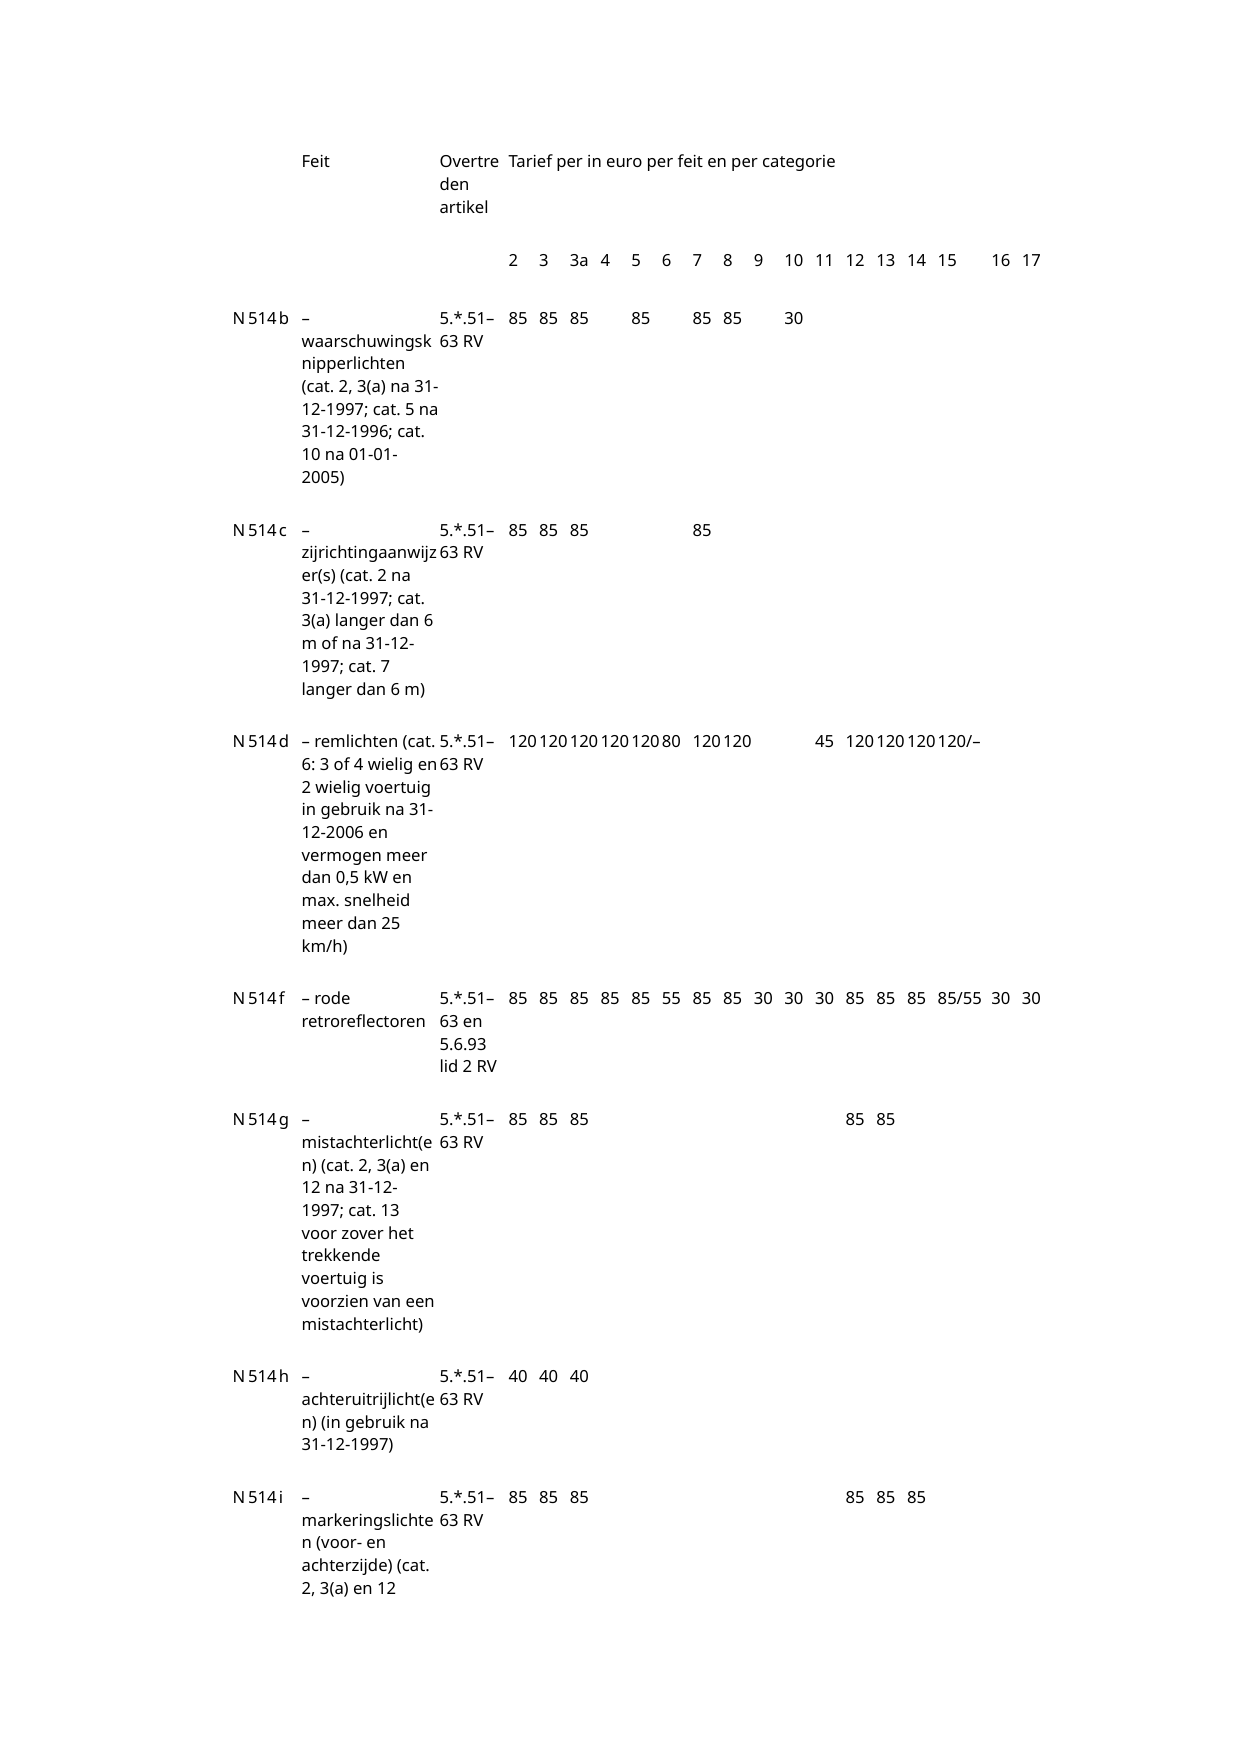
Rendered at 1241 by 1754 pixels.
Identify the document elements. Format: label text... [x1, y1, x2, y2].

table_cell 3a [570, 248, 600, 307]
table_cell [1022, 1486, 1053, 1599]
table_cell – remlichten (cat. 6: 3 of 4 wielig en 2 wielig voertuig in gebruik na 31-12-2006 en vermogen meer dan 0,5 kW en max. snelheid meer dan 25 km/h) [301, 730, 439, 987]
table_cell – zijrichtingaanwijzer(s) (cat. 2 na 31-12-1997; cat. 3(a) langer dan 6 m of na 31-12-1997; cat. 7 langer dan 6 m) [301, 518, 439, 730]
table_cell 40 [539, 1365, 569, 1486]
table_cell [784, 730, 815, 987]
table_cell [723, 1486, 753, 1599]
table_cell 514 [248, 307, 278, 518]
table_cell 13 [876, 248, 907, 307]
table_cell 85 [508, 1486, 539, 1599]
table_cell [662, 518, 692, 730]
table_cell [754, 730, 784, 987]
table_cell [1022, 307, 1053, 518]
table_cell [301, 248, 439, 307]
table_cell [784, 1365, 815, 1486]
table_cell – waarschuwingsknipperlichten (cat. 2, 3(a) na 31-12-1997; cat. 5 na 31-12-1996; cat. 10 na 01-01-2005) [301, 307, 439, 518]
table_cell [662, 307, 692, 518]
table_cell [439, 248, 508, 307]
table_cell [845, 1365, 876, 1486]
table_cell 85 [692, 518, 723, 730]
table_cell 85 [631, 987, 662, 1108]
table_cell 5.*.51–63 en 5.6.93 lid 2 RV [439, 987, 508, 1108]
table_cell [1022, 1365, 1053, 1486]
table_cell 120 [631, 730, 662, 987]
table_cell b [279, 307, 301, 518]
table_cell [754, 518, 784, 730]
table_cell 85 [845, 987, 876, 1108]
table_cell 85 [508, 1108, 539, 1365]
table_cell 85 [692, 987, 723, 1108]
table_cell 514 [248, 1486, 278, 1599]
table_cell 17 [1022, 248, 1053, 307]
table_cell [784, 1486, 815, 1599]
table_cell [907, 1365, 937, 1486]
table_cell 85 [508, 518, 539, 730]
table_cell 85 [723, 307, 753, 518]
table_cell 30 [815, 987, 845, 1108]
table_cell [754, 1365, 784, 1486]
table_cell 85 [539, 1486, 569, 1599]
table_cell [662, 1365, 692, 1486]
table_cell [723, 518, 753, 730]
table_cell 8 [723, 248, 753, 307]
table_cell 5 [631, 248, 662, 307]
table_cell [1022, 730, 1053, 987]
table_cell 3 [539, 248, 569, 307]
table_cell 120/– [938, 730, 991, 987]
table_cell d [279, 730, 301, 987]
table_cell 85 [876, 1486, 907, 1599]
table_cell [723, 1365, 753, 1486]
table_cell [631, 518, 662, 730]
table_cell 85 [570, 518, 600, 730]
table_cell [784, 1108, 815, 1365]
table_cell 5.*.51–63 RV [439, 518, 508, 730]
table_cell 120 [570, 730, 600, 987]
table_cell 5.*.51–63 RV [439, 1108, 508, 1365]
table_cell 514 [248, 1365, 278, 1486]
table_cell [845, 518, 876, 730]
table_cell 5.*.51–63 RV [439, 1365, 508, 1486]
table_cell 120 [692, 730, 723, 987]
table_cell [754, 307, 784, 518]
table_cell [662, 1486, 692, 1599]
table_cell 5.*.51–63 RV [439, 307, 508, 518]
table_header [279, 150, 301, 248]
table_cell [600, 518, 631, 730]
table_cell [991, 307, 1022, 518]
table_cell N [233, 1108, 248, 1365]
table_cell – achteruitrijlicht(en) (in gebruik na 31-12-1997) [301, 1365, 439, 1486]
table_cell 85 [631, 307, 662, 518]
table_cell 80 [662, 730, 692, 987]
table_cell 85 [907, 987, 937, 1108]
table_cell 9 [754, 248, 784, 307]
table_cell [815, 1108, 845, 1365]
table_cell [991, 1486, 1022, 1599]
table_cell 514 [248, 1108, 278, 1365]
table_header Feit [301, 150, 439, 248]
table_cell 30 [784, 307, 815, 518]
table_cell 85 [845, 1108, 876, 1365]
table_cell 85 [907, 1486, 937, 1599]
table_cell 5.*.51–63 RV [439, 730, 508, 987]
table_cell [938, 1486, 991, 1599]
table_cell 85 [570, 987, 600, 1108]
table_cell [784, 518, 815, 730]
table_cell 85 [570, 1108, 600, 1365]
table_cell [815, 307, 845, 518]
table_cell 85 [876, 987, 907, 1108]
table_cell – mistachterlicht(en) (cat. 2, 3(a) en 12 na 31-12-1997; cat. 13 voor zover het trekkende voertuig is voorzien van een mistachterlicht) [301, 1108, 439, 1365]
table_cell 14 [907, 248, 937, 307]
table_cell 85 [539, 987, 569, 1108]
table_cell [754, 1486, 784, 1599]
table_header Tarief per in euro per feit en per categorie [508, 150, 1053, 248]
table_cell 30 [784, 987, 815, 1108]
table_cell 514 [248, 730, 278, 987]
table_cell [1022, 518, 1053, 730]
table_cell 4 [600, 248, 631, 307]
table_cell 85 [539, 1108, 569, 1365]
table_cell [662, 1108, 692, 1365]
table_cell [233, 248, 248, 307]
table_cell i [279, 1486, 301, 1599]
table_cell 120 [907, 730, 937, 987]
table_cell 55 [662, 987, 692, 1108]
table_cell N [233, 987, 248, 1108]
table_cell 85 [570, 1486, 600, 1599]
table_cell N [233, 730, 248, 987]
table_cell 45 [815, 730, 845, 987]
table_header [248, 150, 278, 248]
table_header Overtreden artikel [439, 150, 508, 248]
table_cell [600, 1108, 631, 1365]
table_cell [631, 1365, 662, 1486]
table_cell [600, 1486, 631, 1599]
table_cell 85 [876, 1108, 907, 1365]
table_cell 5.*.51–63 RV [439, 1486, 508, 1599]
table_cell 10 [784, 248, 815, 307]
table_cell 30 [754, 987, 784, 1108]
table_cell [600, 307, 631, 518]
table_cell [692, 1108, 723, 1365]
table_cell 120 [845, 730, 876, 987]
table_cell 85 [600, 987, 631, 1108]
table_cell 11 [815, 248, 845, 307]
table_cell 85 [570, 307, 600, 518]
table_cell [938, 1108, 991, 1365]
table_cell [991, 730, 1022, 987]
table_cell 85 [508, 307, 539, 518]
table_cell N [233, 307, 248, 518]
table_cell [991, 1108, 1022, 1365]
table_cell 7 [692, 248, 723, 307]
table_cell 85 [692, 307, 723, 518]
table_cell [938, 518, 991, 730]
table_cell 120 [508, 730, 539, 987]
table_cell 120 [876, 730, 907, 987]
table_cell [876, 1365, 907, 1486]
table_cell 40 [508, 1365, 539, 1486]
table_cell [845, 307, 876, 518]
table_cell [631, 1486, 662, 1599]
table_cell 85 [539, 307, 569, 518]
table_cell N [233, 1486, 248, 1599]
table_cell 12 [845, 248, 876, 307]
table_cell 40 [570, 1365, 600, 1486]
table_cell [692, 1365, 723, 1486]
table_cell – markeringslichten (voor- en achterzijde) (cat. 2, 3(a) en 12 [301, 1486, 439, 1599]
table_cell [991, 1365, 1022, 1486]
table_cell [938, 307, 991, 518]
table_cell f [279, 987, 301, 1108]
table_cell 514 [248, 987, 278, 1108]
table_cell [991, 518, 1022, 730]
table_cell [876, 518, 907, 730]
table_cell [631, 1108, 662, 1365]
table_cell [938, 1365, 991, 1486]
table_cell [279, 248, 301, 307]
table_cell [815, 1365, 845, 1486]
table_cell [815, 518, 845, 730]
table_cell 16 [991, 248, 1022, 307]
table_cell N [233, 1365, 248, 1486]
table_cell g [279, 1108, 301, 1365]
table_header [233, 150, 248, 248]
table_cell [754, 1108, 784, 1365]
table_cell 85/55 [938, 987, 991, 1108]
table_cell 85 [845, 1486, 876, 1599]
table_cell 30 [991, 987, 1022, 1108]
table_cell [876, 307, 907, 518]
table_cell – rode retroreflectoren [301, 987, 439, 1108]
table_cell 30 [1022, 987, 1053, 1108]
table_cell 514 [248, 518, 278, 730]
table_cell 85 [723, 987, 753, 1108]
table_cell [692, 1486, 723, 1599]
table_cell 2 [508, 248, 539, 307]
table_cell [248, 248, 278, 307]
table_cell 6 [662, 248, 692, 307]
table_cell [815, 1486, 845, 1599]
table_cell [600, 1365, 631, 1486]
table_cell [907, 307, 937, 518]
table_cell 120 [723, 730, 753, 987]
table_cell 85 [539, 518, 569, 730]
table_cell 120 [539, 730, 569, 987]
table_cell [907, 1108, 937, 1365]
table_cell N [233, 518, 248, 730]
table_cell 15 [938, 248, 991, 307]
table_cell [1022, 1108, 1053, 1365]
table_cell 85 [508, 987, 539, 1108]
table_cell 120 [600, 730, 631, 987]
table_cell [723, 1108, 753, 1365]
table_cell c [279, 518, 301, 730]
table_cell h [279, 1365, 301, 1486]
table_cell [907, 518, 937, 730]
